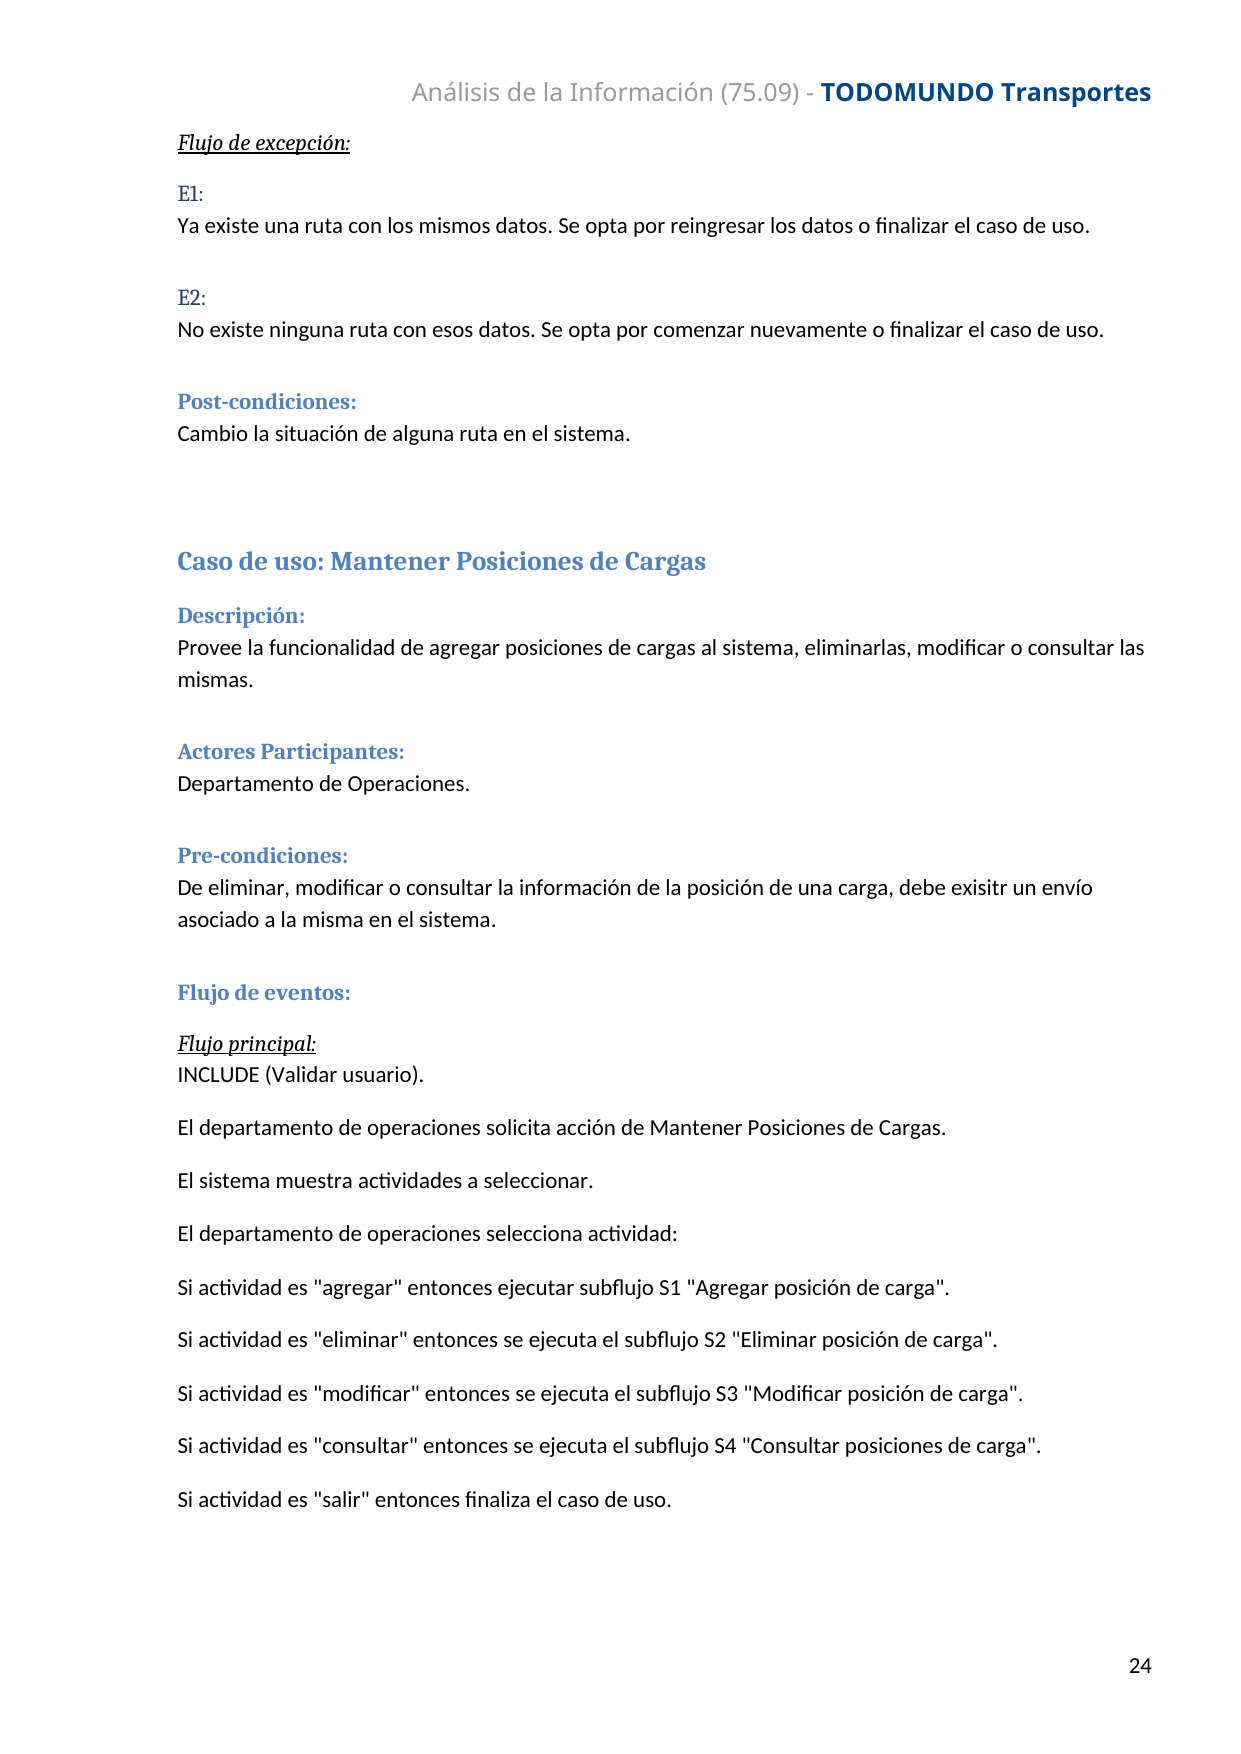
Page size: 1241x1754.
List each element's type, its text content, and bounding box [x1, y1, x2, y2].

text Departamento de Operaciones. [177, 769, 1152, 797]
subtitle E1: [177, 181, 1152, 207]
text Si actividad es "eliminar" entonces se ejecuta el subflujo S2 "Eliminar posición de carga". [177, 1326, 1152, 1354]
subtitle Pre-condiciones: [177, 843, 1152, 869]
text Provee la funcionalidad de agregar posiciones de cargas al sistema, eliminarlas, modificar o consultar las mismas. [177, 633, 1152, 693]
text Si actividad es "modificar" entonces se ejecuta el subflujo S3 "Modificar posición de carga". [177, 1379, 1152, 1407]
text Si actividad es "consultar" entonces se ejecuta el subflujo S4 "Consultar posiciones de carga". [177, 1432, 1152, 1460]
subtitle Flujo de excepción: [177, 130, 1152, 156]
text Cambio la situación de alguna ruta en el sistema. [177, 419, 1152, 447]
text INCLUDE (Validar usuario). [177, 1061, 1152, 1088]
text El sistema muestra actividades a seleccionar. [177, 1167, 1152, 1194]
text El departamento de operaciones solicita acción de Mantener Posiciones de Cargas. [177, 1113, 1152, 1142]
text Ya existe una ruta con los mismos datos. Se opta por reingresar los datos o finalizar el caso de uso. [177, 211, 1152, 239]
subtitle Flujo de eventos: [177, 979, 1152, 1006]
text No existe ninguna ruta con esos datos. Se opta por comenzar nuevamente o finalizar el caso de uso. [177, 315, 1152, 343]
subtitle Flujo principal: [177, 1030, 1152, 1057]
text Si actividad es "salir" entonces finaliza el caso de uso. [177, 1485, 1152, 1513]
text El departamento de operaciones selecciona actividad: [177, 1219, 1152, 1248]
subtitle Actores Participantes: [177, 739, 1152, 765]
subtitle Descripción: [177, 603, 1152, 629]
subtitle Post-condiciones: [177, 389, 1152, 415]
subtitle E2: [177, 285, 1152, 311]
text Si actividad es "agregar" entonces ejecutar subflujo S1 "Agregar posición de carga". [177, 1273, 1152, 1301]
subtitle Caso de uso: Mantener Posiciones de Cargas [177, 546, 1152, 577]
text De eliminar, modificar o consultar la información de la posición de una carga, debe exisitr un envío asociado a la misma en el sistema. [177, 873, 1152, 933]
